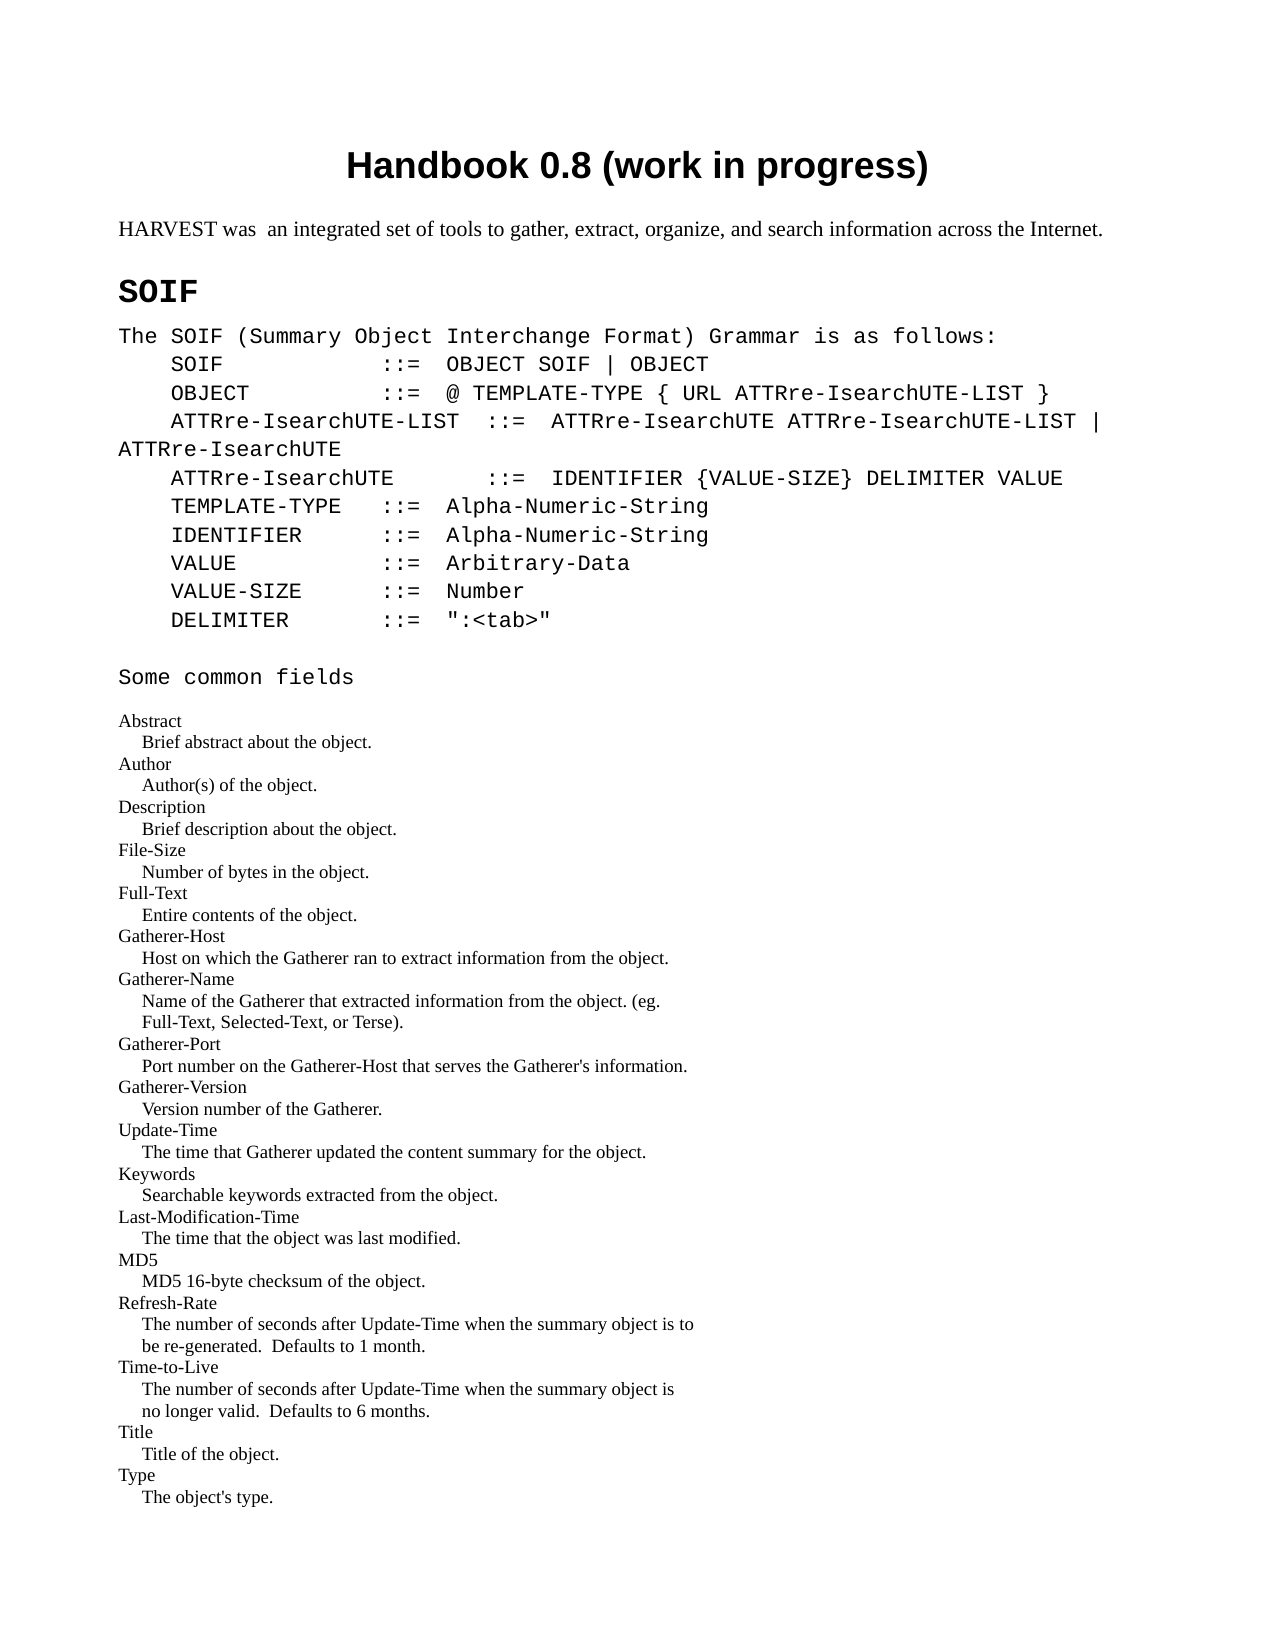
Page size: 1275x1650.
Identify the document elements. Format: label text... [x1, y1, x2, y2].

subtitle HARVEST was an integrated set of tools to gather, extract, organize, and search information across the Internet. [118, 216, 1157, 241]
text SOIF ::= OBJECT SOIF | OBJECT [118, 353, 1157, 378]
text File-Size [118, 839, 1157, 861]
text MD5 16-byte checksum of the object. [118, 1270, 1157, 1292]
text IDENTIFIER ::= Alpha-Numeric-String [118, 524, 1157, 549]
text The time that Gatherer updated the content summary for the object. [118, 1141, 1157, 1162]
text Author [118, 753, 1157, 774]
text Author(s) of the object. [118, 774, 1157, 796]
text Name of the Gatherer that extracted information from the object. (eg. [118, 990, 1157, 1011]
text The object's type. [118, 1486, 1157, 1507]
text ATTRre-IsearchUTE-LIST ::= ATTRre-IsearchUTE ATTRre-IsearchUTE-LIST | ATTRre-IsearchUTE [118, 410, 1157, 463]
text VALUE-SIZE ::= Number [118, 581, 1157, 606]
text Gatherer-Version [118, 1076, 1157, 1098]
text MD5 [118, 1249, 1157, 1270]
text Gatherer-Port [118, 1033, 1157, 1054]
text Refresh-Rate [118, 1292, 1157, 1313]
text DELIMITER ::= ":<tab>" [118, 609, 1157, 634]
text Some common fields [118, 666, 1157, 691]
text Searchable keywords extracted from the object. [118, 1184, 1157, 1206]
text Type [118, 1464, 1157, 1486]
text Description [118, 796, 1157, 817]
text Full-Text, Selected-Text, or Terse). [118, 1011, 1157, 1033]
text Host on which the Gatherer ran to extract information from the object. [118, 947, 1157, 968]
text Time-to-Live [118, 1356, 1157, 1378]
text Brief description about the object. [118, 817, 1157, 839]
text Version number of the Gatherer. [118, 1098, 1157, 1119]
text Brief abstract about the object. [118, 731, 1157, 753]
text Keywords [118, 1162, 1157, 1184]
text The number of seconds after Update-Time when the summary object is [118, 1378, 1157, 1399]
text Number of bytes in the object. [118, 861, 1157, 882]
text be re-generated. Defaults to 1 month. [118, 1335, 1157, 1356]
text TEMPLATE-TYPE ::= Alpha-Numeric-String [118, 495, 1157, 520]
text Title of the object. [118, 1443, 1157, 1464]
text Update-Time [118, 1119, 1157, 1141]
text The SOIF (Summary Object Interchange Format) Grammar is as follows: [118, 325, 1157, 349]
text The time that the object was last modified. [118, 1227, 1157, 1249]
text ATTRre-IsearchUTE ::= IDENTIFIER {VALUE-SIZE} DELIMITER VALUE [118, 467, 1157, 492]
text Gatherer-Host [118, 925, 1157, 947]
text no longer valid. Defaults to 6 months. [118, 1399, 1157, 1421]
text Last-Modification-Time [118, 1206, 1157, 1227]
text OBJECT ::= @ TEMPLATE-TYPE { URL ATTRre-IsearchUTE-LIST } [118, 382, 1157, 406]
text Port number on the Gatherer-Host that serves the Gatherer's information. [118, 1054, 1157, 1076]
subtitle SOIF [118, 274, 1157, 312]
text The number of seconds after Update-Time when the summary object is to [118, 1313, 1157, 1335]
text Abstract [118, 709, 1157, 731]
text Full-Text [118, 882, 1157, 904]
text VALUE ::= Arbitrary-Data [118, 552, 1157, 577]
text Gatherer-Name [118, 968, 1157, 990]
text Title [118, 1421, 1157, 1443]
text Entire contents of the object. [118, 904, 1157, 925]
